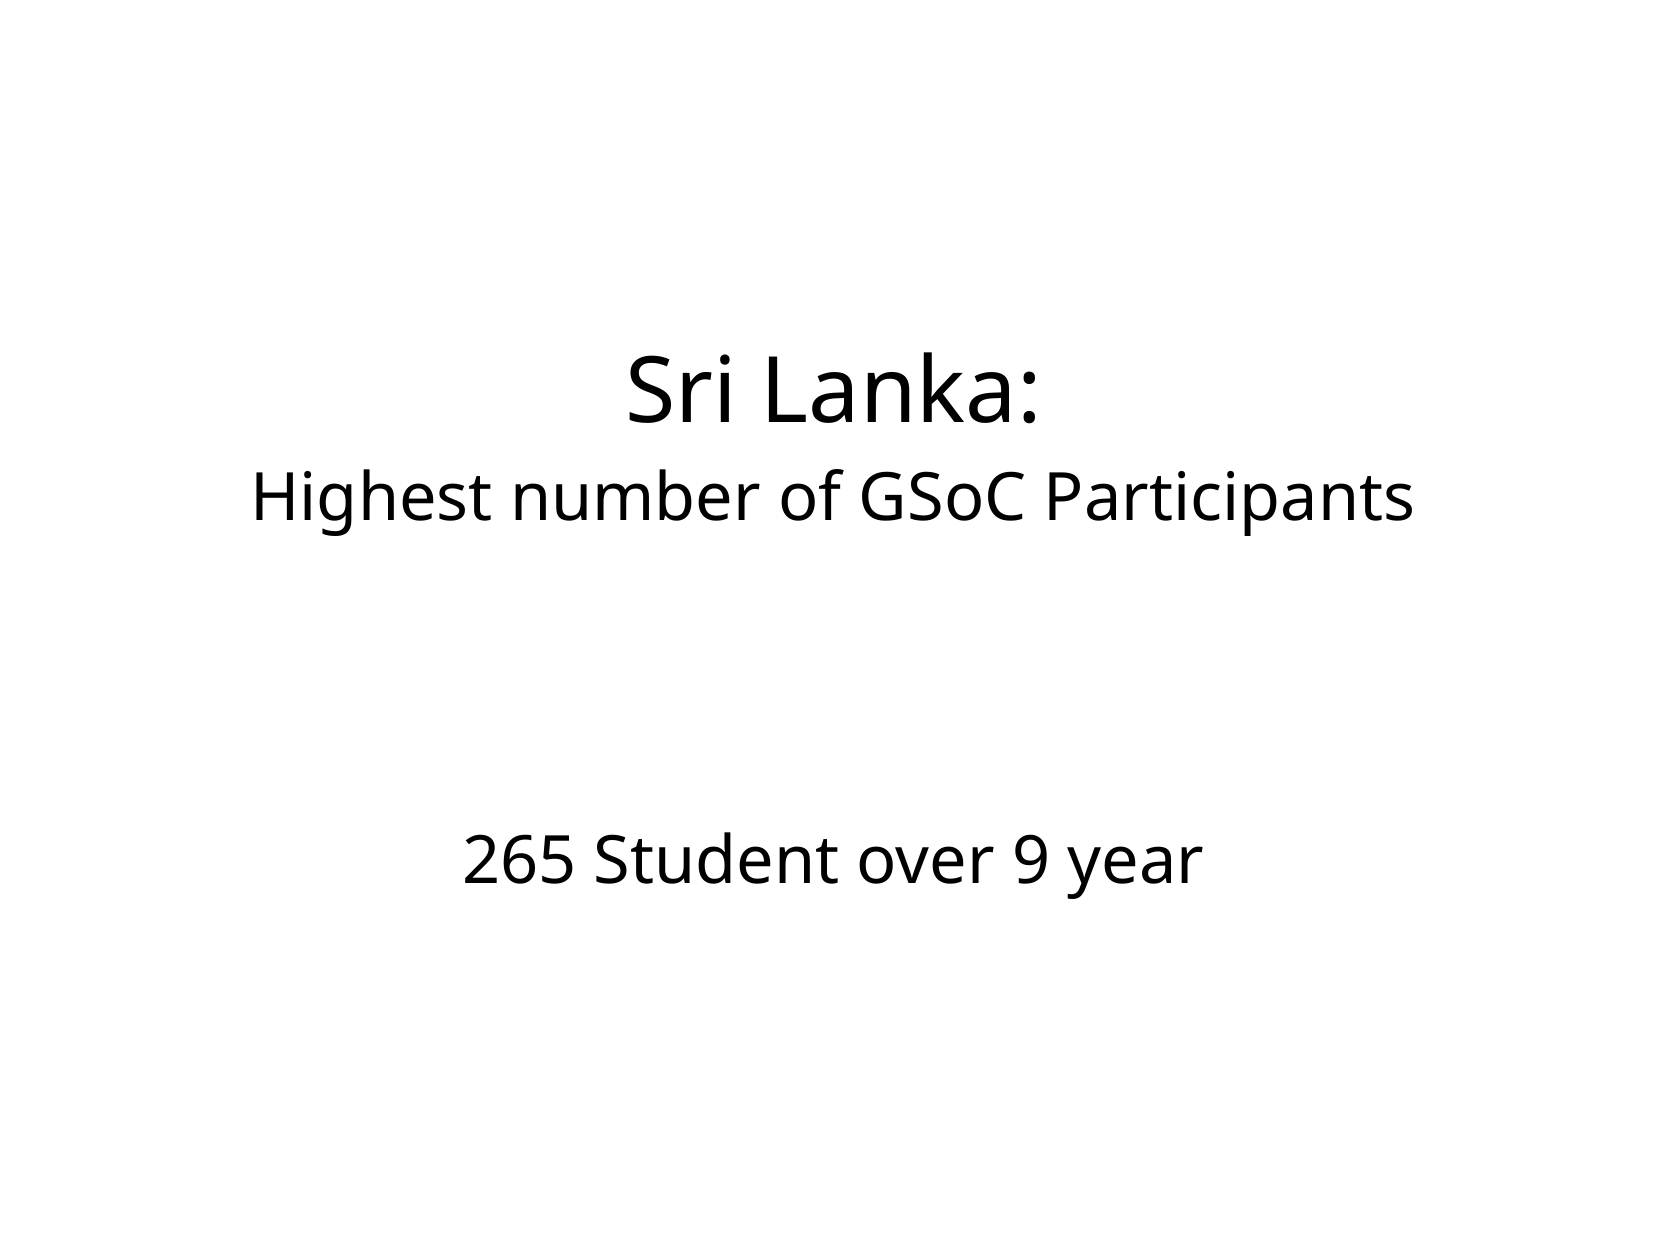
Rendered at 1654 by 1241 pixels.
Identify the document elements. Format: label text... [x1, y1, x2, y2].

title Sri Lanka: Highest number of GSoC Participants 265 Student over 9 year [71, 322, 1561, 905]
